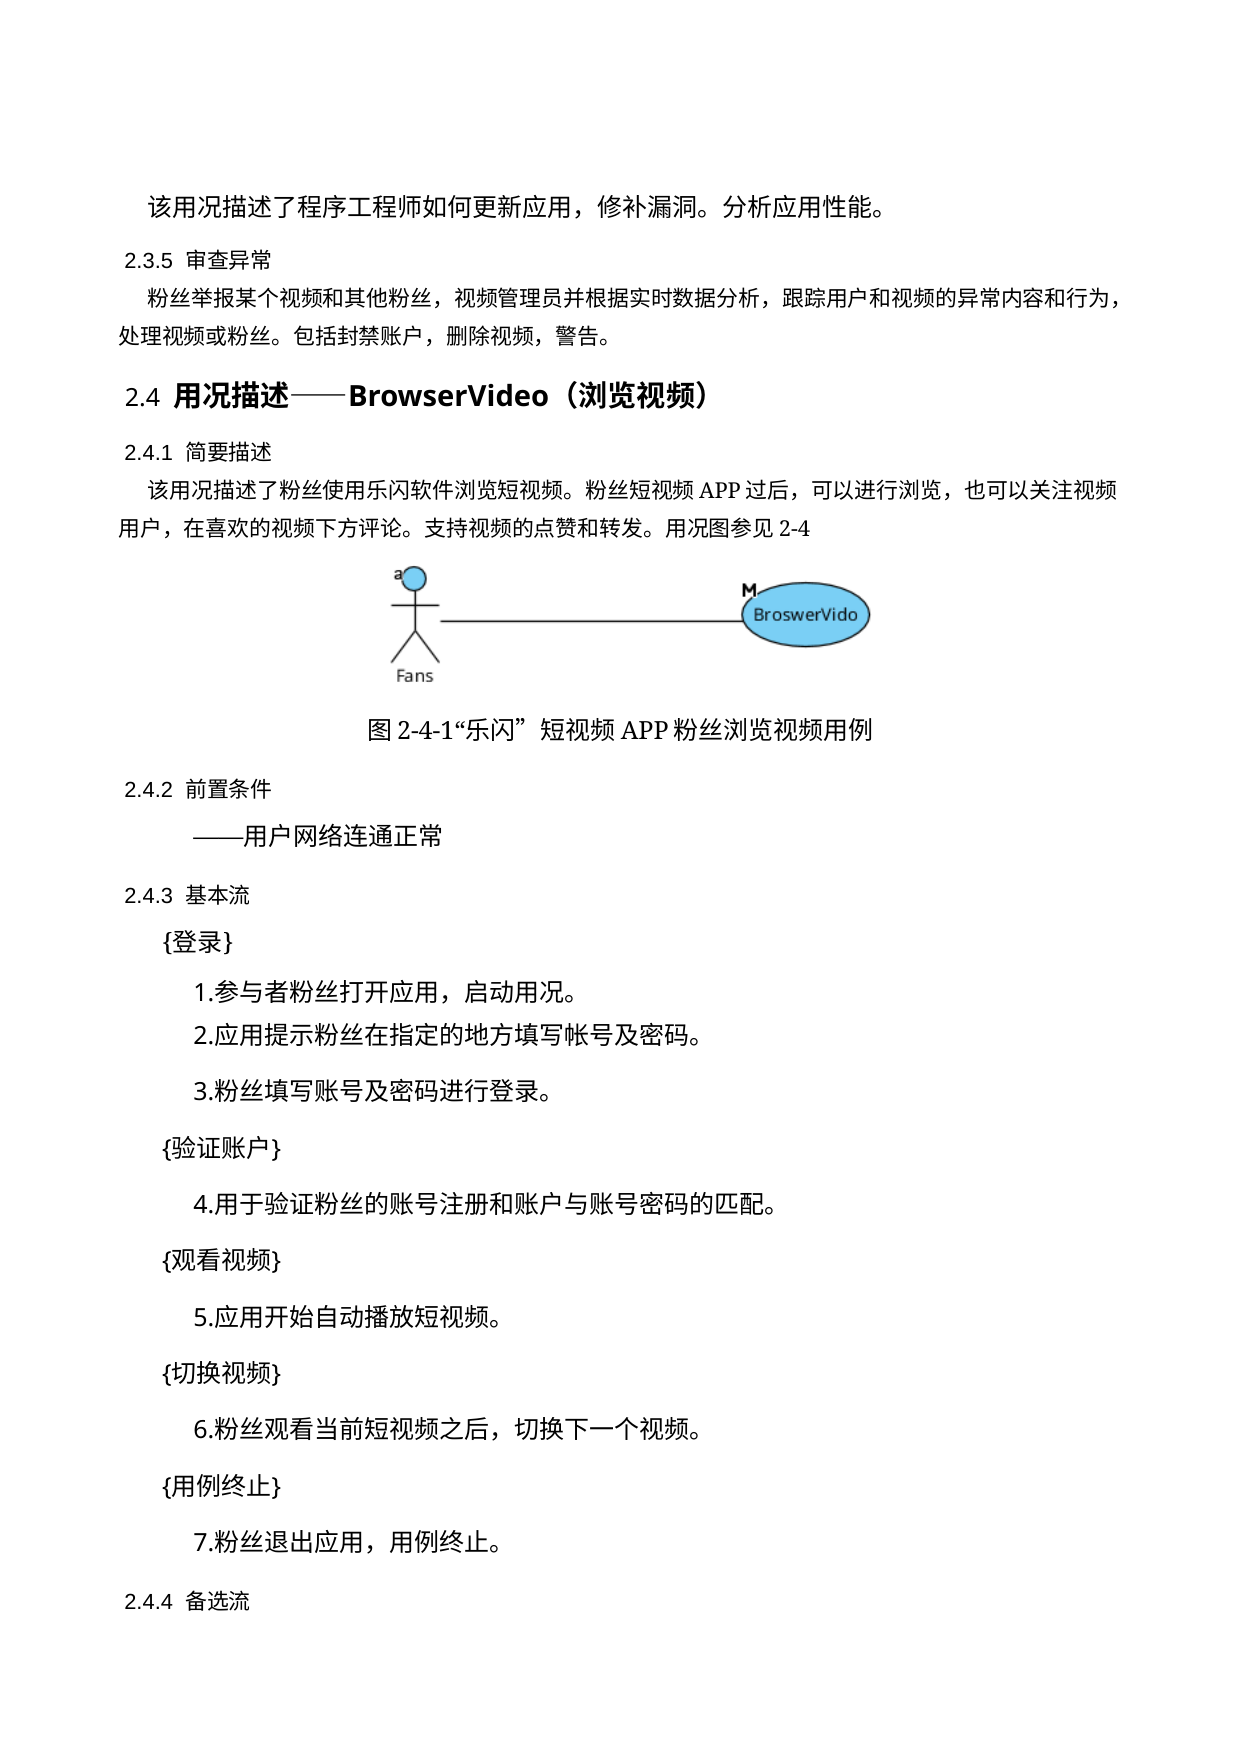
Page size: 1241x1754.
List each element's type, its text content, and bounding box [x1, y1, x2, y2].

picture [363, 549, 877, 686]
text 粉丝举报某个视频和其他粉丝，视频管理员并根据实时数据分析，跟踪用户和视频的异常内容和行为，处理视频或粉丝。包括封禁账户，删除视频，警告。 [118, 281, 1122, 350]
list 1.参与者粉丝打开应用，启动用况。 [156, 973, 1122, 1009]
list 4.用于验证粉丝的账号注册和账户与账号密码的匹配。 [156, 1184, 1122, 1221]
text 该用况描述了粉丝使用乐闪软件浏览短视频。粉丝短视频APP过后，可以进行浏览，也可以关注视频用户，在喜欢的视频下方评论。支持视频的点赞和转发。用况图参见2-4 [118, 473, 1122, 543]
text 图2-4-1“乐闪”短视频APP粉丝浏览视频用例 [118, 711, 1122, 747]
text {登录} [118, 923, 1122, 959]
list ——用户网络连通正常 [156, 817, 1122, 853]
text {验证账户} [118, 1128, 1122, 1164]
subtitle 用况描述——BrowserVideo（浏览视频） [118, 373, 1122, 415]
subtitle 基本流 [118, 878, 1122, 910]
text {切换视频} [118, 1353, 1122, 1390]
subtitle 审查异常 [118, 243, 1122, 274]
subtitle 前置条件 [118, 772, 1122, 804]
text {观看视频} [118, 1241, 1122, 1277]
list 2.应用提示粉丝在指定的地方填写帐号及密码。 [156, 1015, 1122, 1052]
list 7.粉丝退出应用，用例终止。 [156, 1523, 1122, 1559]
text {用例终止} [118, 1466, 1122, 1502]
subtitle 简要描述 [118, 435, 1122, 467]
list 3.粉丝填写账号及密码进行登录。 [156, 1072, 1122, 1108]
subtitle 备选流 [118, 1584, 1122, 1616]
list 5.应用开始自动播放短视频。 [156, 1297, 1122, 1333]
list 6.粉丝观看当前短视频之后，切换下一个视频。 [156, 1410, 1122, 1446]
text 该用况描述了程序工程师如何更新应用，修补漏洞。分析应用性能。 [118, 188, 1122, 224]
